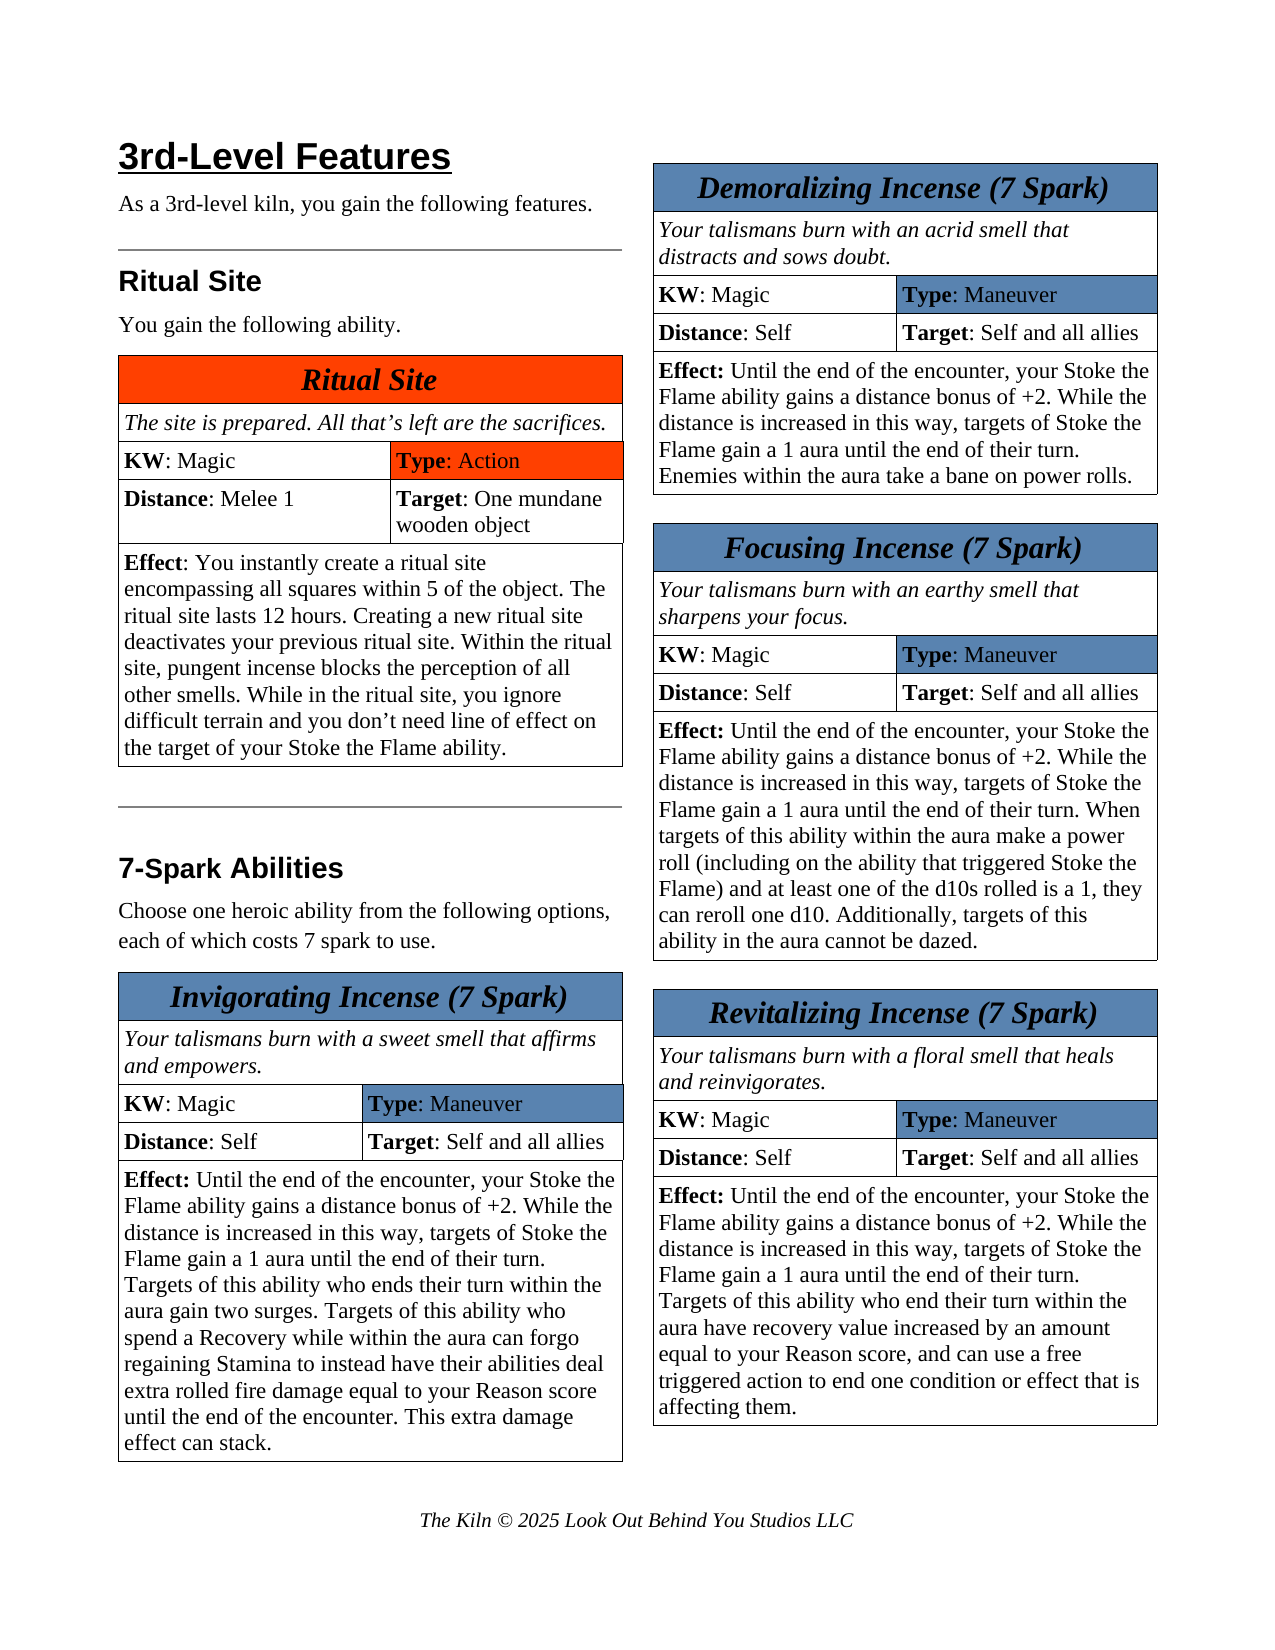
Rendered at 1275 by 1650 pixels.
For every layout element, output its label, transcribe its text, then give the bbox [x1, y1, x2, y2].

table_header KW: Magic [119, 442, 390, 479]
table_cell Target: Self and all allies [897, 674, 1157, 711]
table_header Effect: Until the end of the encounter, your Stoke the Flame ability gains a distance bonus of +2. While the distance is increased in this way, targets of Stoke the Flame gain a 1 aura until the end of their turn. Enemies within the aura take a bane on power rolls. [654, 352, 1157, 494]
table_header Effect: You instantly create a ritual site encompassing all squares within 5 of the object. The ritual site lasts 12 hours. Creating a new ritual site deactivates your previous ritual site. Within the ritual site, pungent incense blocks the perception of all other smells. While in the ritual site, you ignore difficult terrain and you don’t need line of effect on the target of your Stoke the Flame ability. [119, 544, 622, 766]
subtitle Choose one heroic ability from the following options, each of which costs 7 spark to use. [118, 897, 622, 954]
table_cell Distance: Self [654, 314, 896, 351]
table_header Ritual Site [119, 356, 622, 403]
table_header Focusing Incense (7 Spark) [654, 524, 1157, 571]
table_header Effect: Until the end of the encounter, your Stoke the Flame ability gains a distance bonus of +2. While the distance is increased in this way, targets of Stoke the Flame gain a 1 aura until the end of their turn. Targets of this ability who ends their turn within the aura gain two surges. Targets of this ability who spend a Recovery while within the aura can forgo regaining Stamina to instead have their abilities deal extra rolled fire damage equal to your Reason score until the end of the encounter. This extra damage effect can stack. [119, 1161, 622, 1461]
table_header KW: Magic [654, 1101, 896, 1138]
table_cell Your talismans burn with an earthy smell that sharpens your focus. [654, 572, 1157, 635]
table_cell Target: Self and all allies [363, 1123, 623, 1160]
table_cell Target: Self and all allies [897, 314, 1157, 351]
table_header Type: Maneuver [897, 636, 1157, 673]
subtitle 7-Spark Abilities [118, 851, 622, 885]
table_cell Your talismans burn with a floral smell that heals and reinvigorates. [654, 1037, 1157, 1100]
subtitle Ritual Site [118, 264, 622, 298]
table_header Effect: Until the end of the encounter, your Stoke the Flame ability gains a distance bonus of +2. While the distance is increased in this way, targets of Stoke the Flame gain a 1 aura until the end of their turn. Targets of this ability who end their turn within the aura have recovery value increased by an amount equal to your Reason score, and can use a free triggered action to end one condition or effect that is affecting them. [654, 1177, 1157, 1425]
table_header Type: Action [391, 442, 623, 479]
table_header KW: Magic [654, 276, 896, 313]
table_header Demoralizing Incense (7 Spark) [654, 164, 1157, 211]
table_header KW: Magic [119, 1085, 362, 1122]
table_header Invigorating Incense (7 Spark) [119, 973, 622, 1020]
table_cell Your talismans burn with a sweet smell that affirms and empowers. [119, 1021, 622, 1084]
table_cell Distance: Self [119, 1123, 362, 1160]
table_header KW: Magic [654, 636, 896, 673]
subtitle 3rd-Level Features [118, 134, 622, 177]
table_cell Distance: Self [654, 1139, 896, 1176]
text You gain the following ability. [118, 311, 622, 337]
table_header Type: Maneuver [897, 276, 1157, 313]
table_header Effect: Until the end of the encounter, your Stoke the Flame ability gains a distance bonus of +2. While the distance is increased in this way, targets of Stoke the Flame gain a 1 aura until the end of their turn. When targets of this ability within the aura make a power roll (including on the ability that triggered Stoke the Flame) and at least one of the d10s rolled is a 1, they can reroll one d10. Additionally, targets of this ability in the aura cannot be dazed. [654, 712, 1157, 960]
table_cell The site is prepared. All that’s left are the sacrifices. [119, 404, 622, 441]
table_cell Distance: Self [654, 674, 896, 711]
table_cell Distance: Melee 1 [119, 480, 390, 543]
table_cell Target: Self and all allies [897, 1139, 1157, 1176]
table_cell Target: One mundane wooden object [391, 480, 623, 543]
table_header Revitalizing Incense (7 Spark) [654, 990, 1157, 1036]
table_header Type: Maneuver [363, 1085, 623, 1122]
text As a 3rd-level kiln, you gain the following features. [118, 190, 622, 217]
table_cell Your talismans burn with an acrid smell that distracts and sows doubt. [654, 212, 1157, 275]
table_header Type: Maneuver [897, 1101, 1157, 1138]
